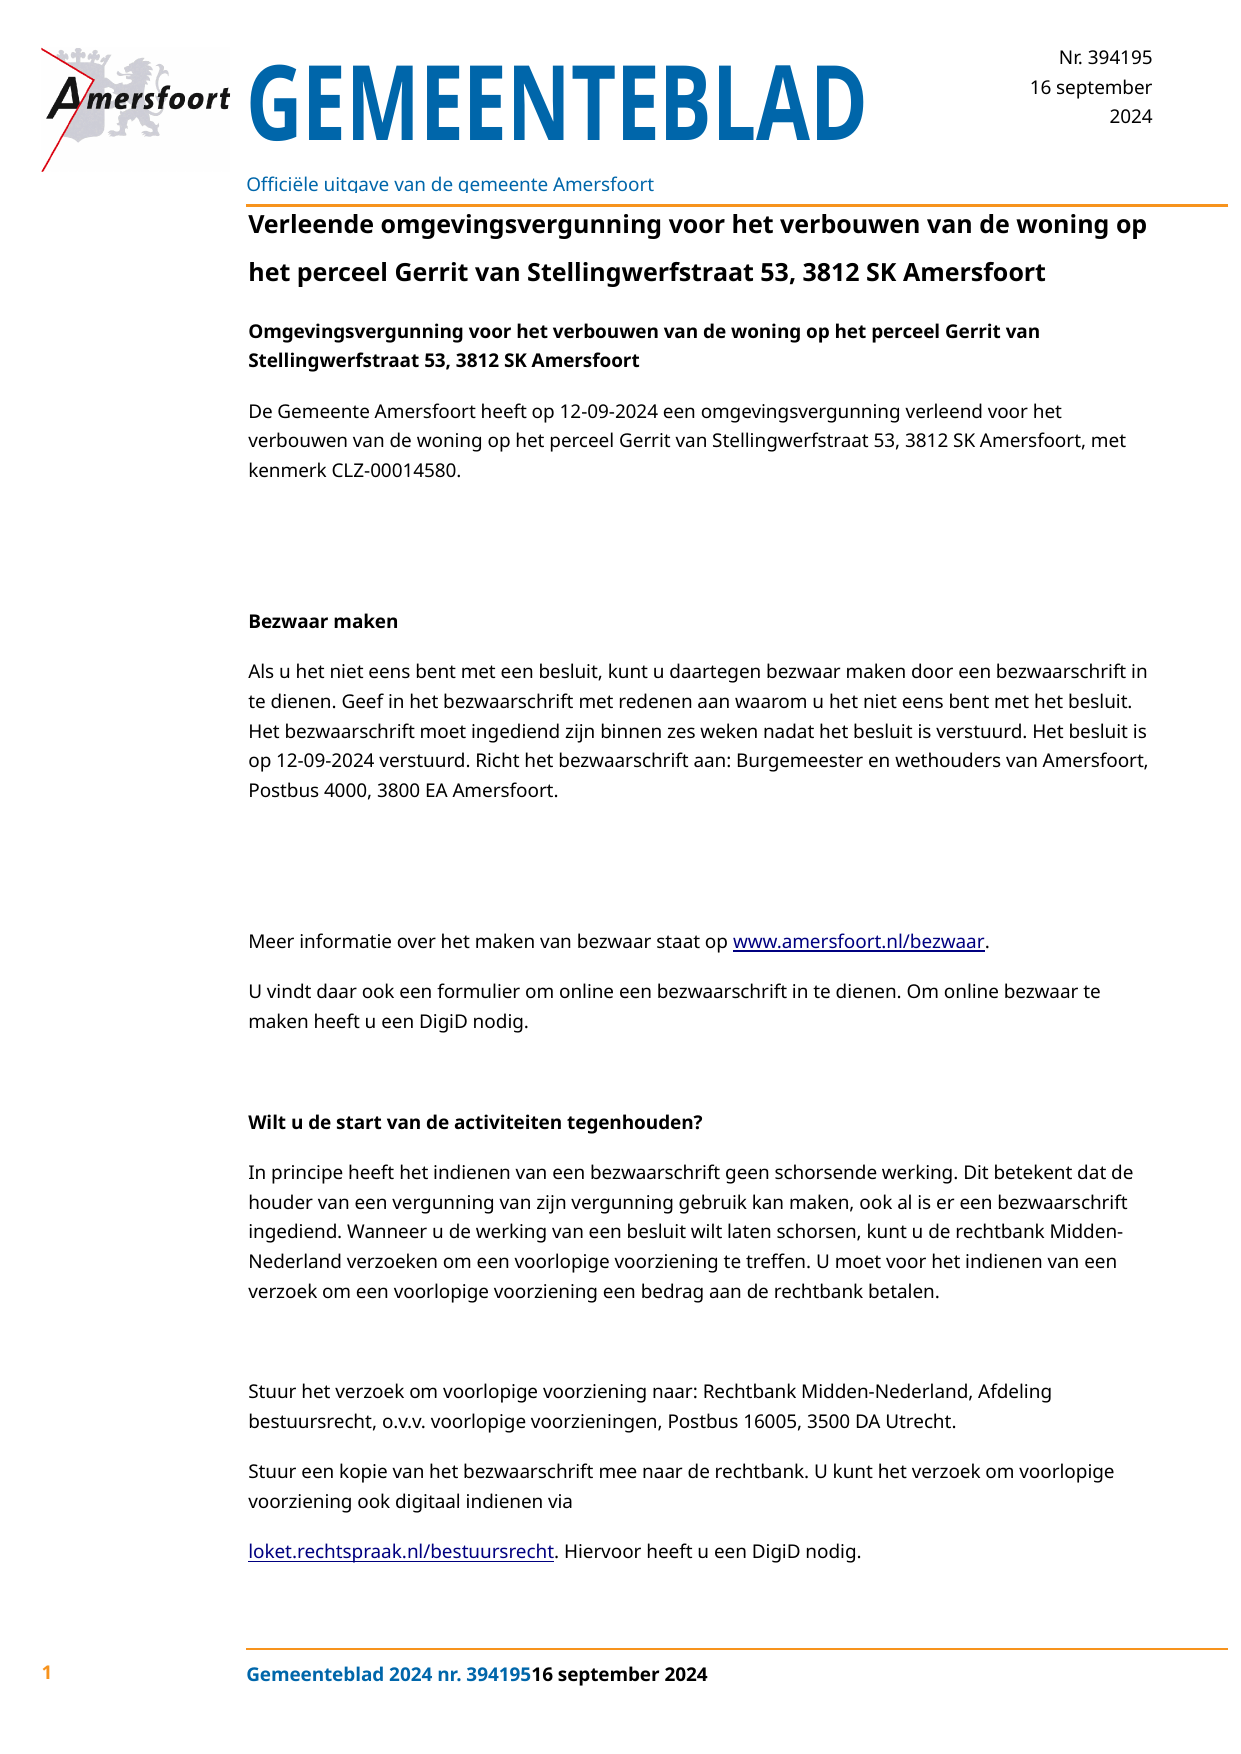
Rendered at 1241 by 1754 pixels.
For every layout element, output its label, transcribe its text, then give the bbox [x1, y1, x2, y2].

text loket.rechtspraak.nl/bestuursrecht. Hiervoor heeft u een DigiD nodig. [248, 1539, 1152, 1564]
text Bezwaar maken [248, 608, 1152, 634]
text U vindt daar ook een formulier om online een bezwaarschrift in te dienen. Om online bezwaar te maken heeft u een DigiD nodig. [248, 979, 1152, 1034]
text Verleende omgevingsvergunning voor het verbouwen van de woning op het perceel Gerrit van Stellingwerfstraat 53, 3812 SK Amersfoort [248, 207, 1152, 288]
picture [41, 47, 231, 172]
text Stuur het verzoek om voorlopige voorziening naar: Rechtbank Midden-Nederland, Afdeling bestuursrecht, o.v.v. voorlopige voorzieningen, Postbus 16005, 3500 DA Utrecht. [248, 1379, 1152, 1434]
text Meer informatie over het maken van bezwaar staat op www.amersfoort.nl/bezwaar. [248, 928, 1152, 954]
text De Gemeente Amersfoort heeft op 12-09-2024 een omgevingsvergunning verleend voor het verbouwen van de woning op het perceel Gerrit van Stellingwerfstraat 53, 3812 SK Amersfoort, met kenmerk CLZ-00014580. [248, 398, 1152, 483]
text Wilt u de start van de activiteiten tegenhouden? [248, 1109, 1152, 1135]
text In principe heeft het indienen van een bezwaarschrift geen schorsende werking. Dit betekent dat de houder van een vergunning van zijn vergunning gebruik kan maken, ook al is er een bezwaarschrift ingediend. Wanneer u de werking van een besluit wilt laten schorsen, kunt u de rechtbank Midden-Nederland verzoeken om een voorlopige voorziening te treffen. U moet voor het indienen van een verzoek om een voorlopige voorziening een bedrag aan de rechtbank betalen. [248, 1159, 1152, 1304]
text Omgevingsvergunning voor het verbouwen van de woning op het perceel Gerrit van Stellingwerfstraat 53, 3812 SK Amersfoort [248, 318, 1152, 373]
text Als u het niet eens bent met een besluit, kunt u daartegen bezwaar maken door een bezwaarschrift in te dienen. Geef in het bezwaarschrift met redenen aan waarom u het niet eens bent met het besluit. Het bezwaarschrift moet ingediend zijn binnen zes weken nadat het besluit is verstuurd. Het besluit is op 12-09-2024 verstuurd. Richt het bezwaarschrift aan: Burgemeester en wethouders van Amersfoort, Postbus 4000, 3800 EA Amersfoort. [248, 659, 1152, 803]
text Stuur een kopie van het bezwaarschrift mee naar de rechtbank. U kunt het verzoek om voorlopige voorziening ook digitaal indienen via [248, 1459, 1152, 1514]
